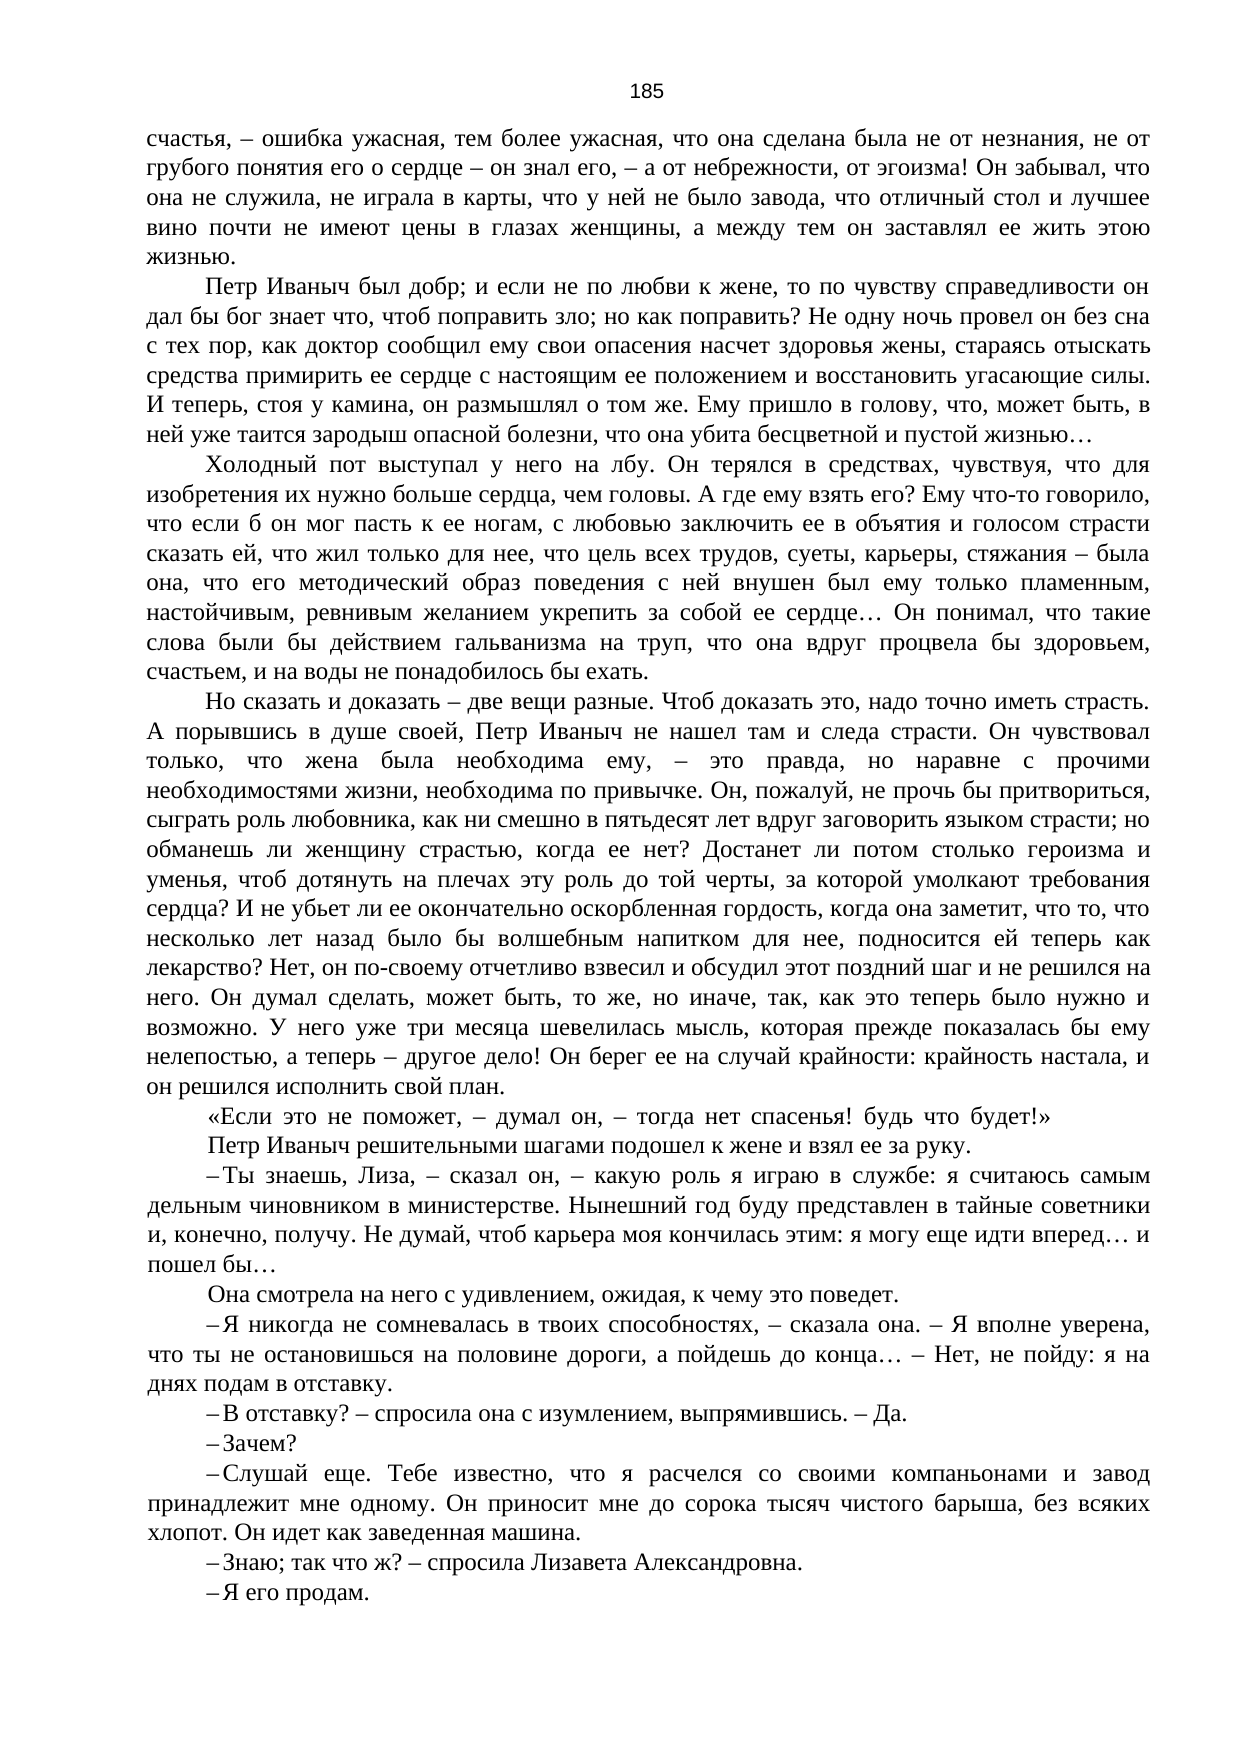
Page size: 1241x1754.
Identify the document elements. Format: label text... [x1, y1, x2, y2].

list Ты знаешь, Лиза, – сказал он, – какую роль я играю в службе: я считаюсь самым дельным чиновником в министерстве. Нынешний год буду представлен в тайные советники и, конечно, получу. Не думай, чтоб карьера моя кончилась этим: я могу еще идти вперед… и пошел бы… [147, 1160, 1151, 1278]
text Но сказать и доказать – две вещи разные. Чтоб доказать это, надо точно иметь страсть. А порывшись в душе своей, Петр Иваныч не нашел там и следа страсти. Он чувствовал только, что жена была необходима ему, – это правда, но наравне с прочими необходимостями жизни, необходима по привычке. Он, пожалуй, не прочь бы притвориться, сыграть роль любовника, как ни смешно в пятьдесят лет вдруг заговорить языком страсти; но обманешь ли женщину страстью, когда ее нет? Достанет ли потом столько героизма и уменья, чтоб дотянуть на плечах эту роль до той черты, за которой умолкают требования сердца? И не убьет ли ее окончательно оскорбленная гордость, когда она заметит, что то, что несколько лет назад было бы волшебным напитком для нее, подносится ей теперь как лекарство? Нет, он по-своему отчетливо взвесил и обсудил этот поздний шаг и не решился на него. Он думал сделать, может быть, то же, но иначе, так, как это теперь было нужно и возможно. У него уже три месяца шевелилась мысль, которая прежде показалась бы ему нелепостью, а теперь – другое дело! Он берег ее на случай крайности: крайность настала, и он решился исполнить свой план. [146, 686, 1151, 1099]
text счастья, – ошибка ужасная, тем более ужасная, что она сделана была не от незнания, не от грубого понятия его о сердце – он знал его, – а от небрежности, от эгоизма! Он забывал, что она не служила, не играла в карты, что у ней не было завода, что отличный стол и лучшее вино почти не имеют цены в глазах женщины, а между тем он заставлял ее жить этою жизнью. [146, 123, 1151, 270]
text Она смотрела на него с удивлением, ожидая, к чему это поведет. [207, 1279, 1151, 1308]
text «Если это не поможет, – думал он, – тогда нет спасенья! будь что будет!» Петр Иваныч решительными шагами подошел к жене и взял ее за руку. [207, 1101, 1053, 1159]
list Я его продам. [147, 1577, 1151, 1606]
list Знаю; так что ж? – спросила Лизавета Александровна. [147, 1547, 1151, 1576]
list Слушай еще. Тебе известно, что я расчелся со своими компаньонами и завод принадлежит мне одному. Он приносит мне до сорока тысяч чистого барыша, без всяких хлопот. Он идет как заведенная машина. [147, 1458, 1151, 1546]
list Зачем? [147, 1428, 1151, 1457]
text Петр Иваныч был добр; и если не по любви к жене, то по чувству справедливости он дал бы бог знает что, чтоб поправить зло; но как поправить? Не одну ночь провел он без сна с тех пор, как доктор сообщил ему свои опасения насчет здоровья жены, стараясь отыскать средства примирить ее сердце с настоящим ее положением и восстановить угасающие силы. И теперь, стоя у камина, он размышлял о том же. Ему пришло в голову, что, может быть, в ней уже таится зародыш опасной болезни, что она убита бесцветной и пустой жизнью… [146, 271, 1151, 448]
list В отставку? – спросила она с изумлением, выпрямившись. – Да. [147, 1398, 1151, 1427]
list Я никогда не сомневалась в твоих способностях, – сказала она. – Я вполне уверена, что ты не остановишься на половине дороги, а пойдешь до конца… – Нет, не пойду: я на днях подам в отставку. [147, 1309, 1151, 1397]
text Холодный пот выступал у него на лбу. Он терялся в средствах, чувствуя, что для изобретения их нужно больше сердца, чем головы. А где ему взять его? Ему что-то говорило, что если б он мог пасть к ее ногам, с любовью заключить ее в объятия и голосом страсти сказать ей, что жил только для нее, что цель всех трудов, суеты, карьеры, стяжания – была она, что его методический образ поведения с ней внушен был ему только пламенным, настойчивым, ревнивым желанием укрепить за собой ее сердце… Он понимал, что такие слова были бы действием гальванизма на труп, что она вдруг процвела бы здоровьем, счастьем, и на воды не понадобилось бы ехать. [146, 449, 1151, 685]
